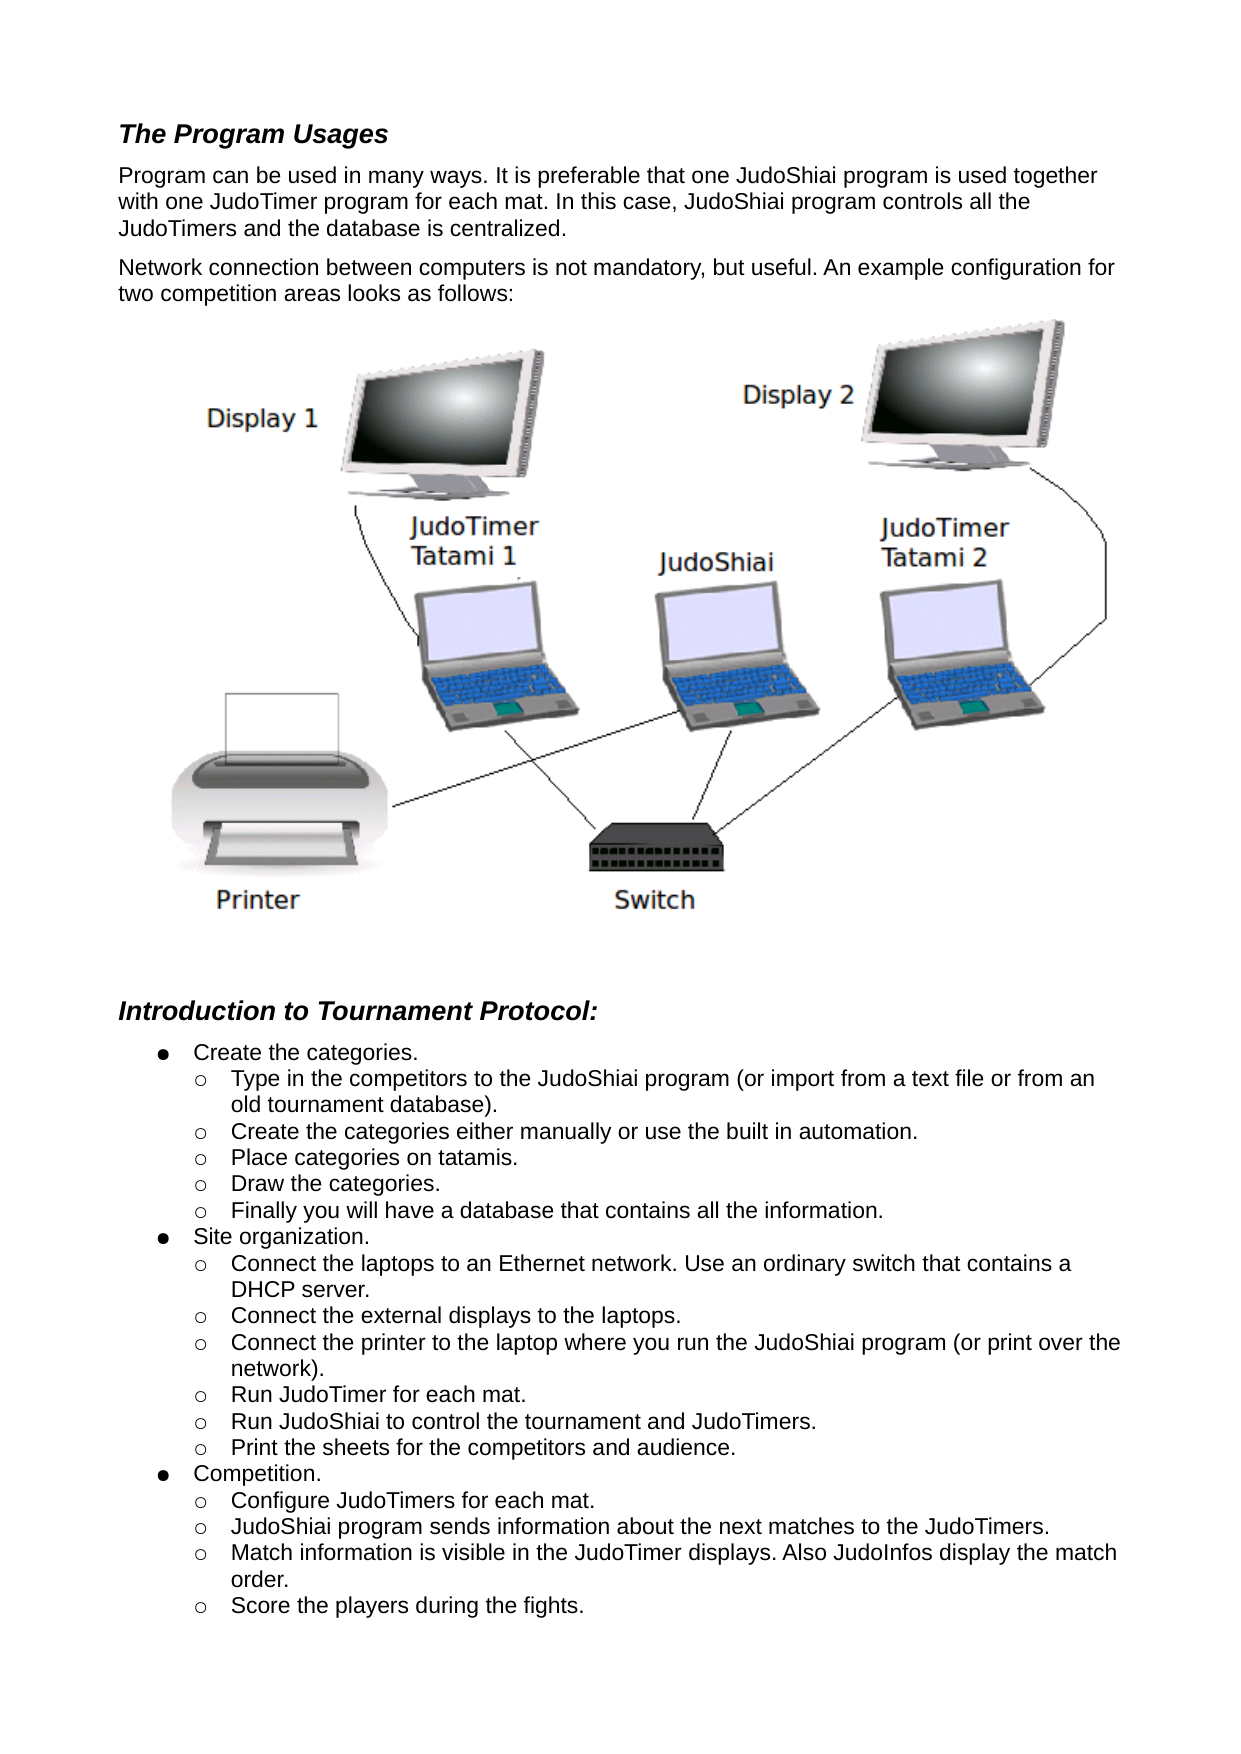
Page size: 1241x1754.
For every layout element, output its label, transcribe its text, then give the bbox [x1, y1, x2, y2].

list Draw the categories. [193, 1170, 1122, 1197]
list Place categories on tatamis. [193, 1144, 1122, 1170]
list Score the players during the fights. [193, 1592, 1122, 1618]
list Run JudoShiai to control the tournament and JudoTimers. [193, 1408, 1122, 1434]
list Match information is visible in the JudoTimer displays. Also JudoInfos display the match order. [193, 1539, 1122, 1592]
list Create the categories either manually or use the built in automation. [193, 1118, 1122, 1144]
list Site organization. [156, 1223, 1122, 1249]
list Print the sheets for the competitors and audience. [193, 1434, 1122, 1460]
list Create the categories. [156, 1039, 1122, 1065]
list JudoShiai program sends information about the next matches to the JudoTimers. [193, 1513, 1122, 1539]
list Connect the printer to the laptop where you run the JudoShiai program (or print over the network). [193, 1328, 1122, 1381]
list Run JudoTimer for each mat. [193, 1381, 1122, 1408]
text Program can be used in many ways. It is preferable that one JudoShiai program is used together with one JudoTimer program for each mat. In this case, JudoShiai program controls all the JudoTimers and the database is centralized. [118, 162, 1122, 241]
list Connect the laptops to an Ethernet network. Use an ordinary switch that contains a DHCP server. [193, 1249, 1122, 1302]
list Type in the competitors to the JudoShiai program (or import from a text file or from an old tournament database). [193, 1065, 1122, 1118]
list Configure JudoTimers for each mat. [193, 1487, 1122, 1513]
list Connect the external displays to the laptops. [193, 1302, 1122, 1328]
subtitle Introduction to Tournament Protocol: [118, 995, 1122, 1026]
list Finally you will have a database that contains all the information. [193, 1197, 1122, 1223]
list Competition. [156, 1460, 1122, 1487]
subtitle The Program Usages [118, 118, 1122, 149]
text Network connection between computers is not mandatory, but useful. An example configuration for two competition areas looks as follows: [118, 253, 1122, 306]
picture [130, 318, 1110, 931]
